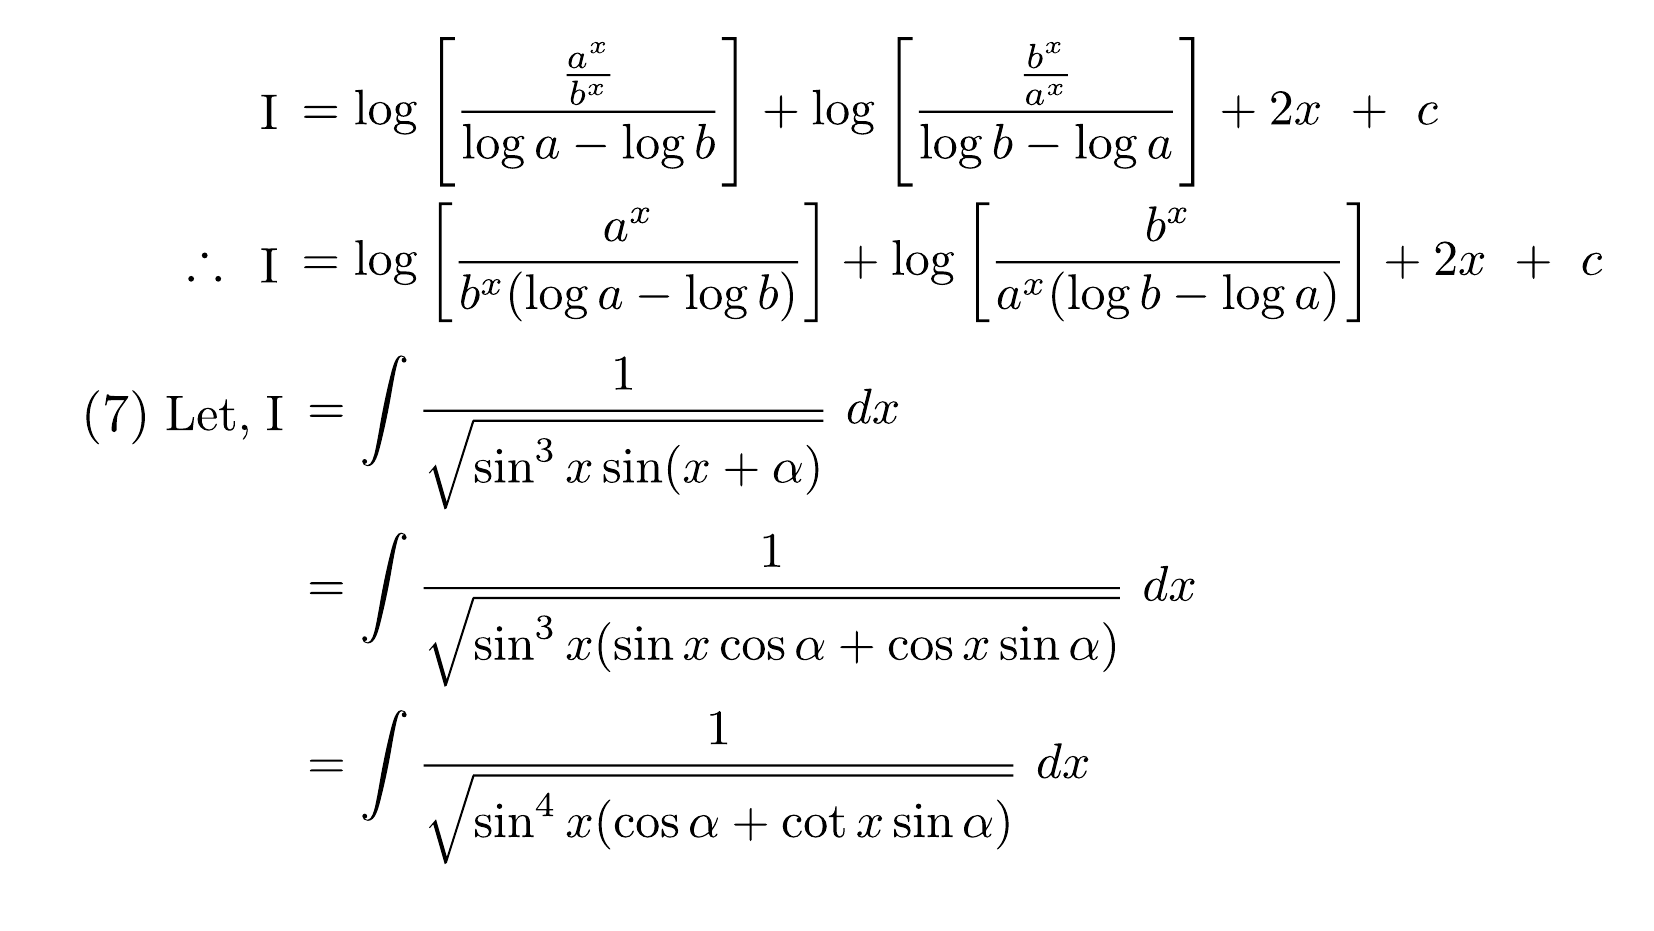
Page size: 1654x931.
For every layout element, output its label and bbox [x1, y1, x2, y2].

text_box [303, 202, 1603, 323]
text_box [267, 396, 283, 431]
text_box [261, 94, 277, 129]
text_box [303, 37, 1438, 187]
text_box [83, 390, 145, 445]
text_box [166, 396, 248, 440]
text_box [309, 532, 1195, 687]
text_box [309, 355, 899, 510]
text_box [188, 252, 222, 282]
text_box [261, 248, 277, 283]
title [47, 37, 1607, 898]
text_box [309, 710, 1089, 865]
